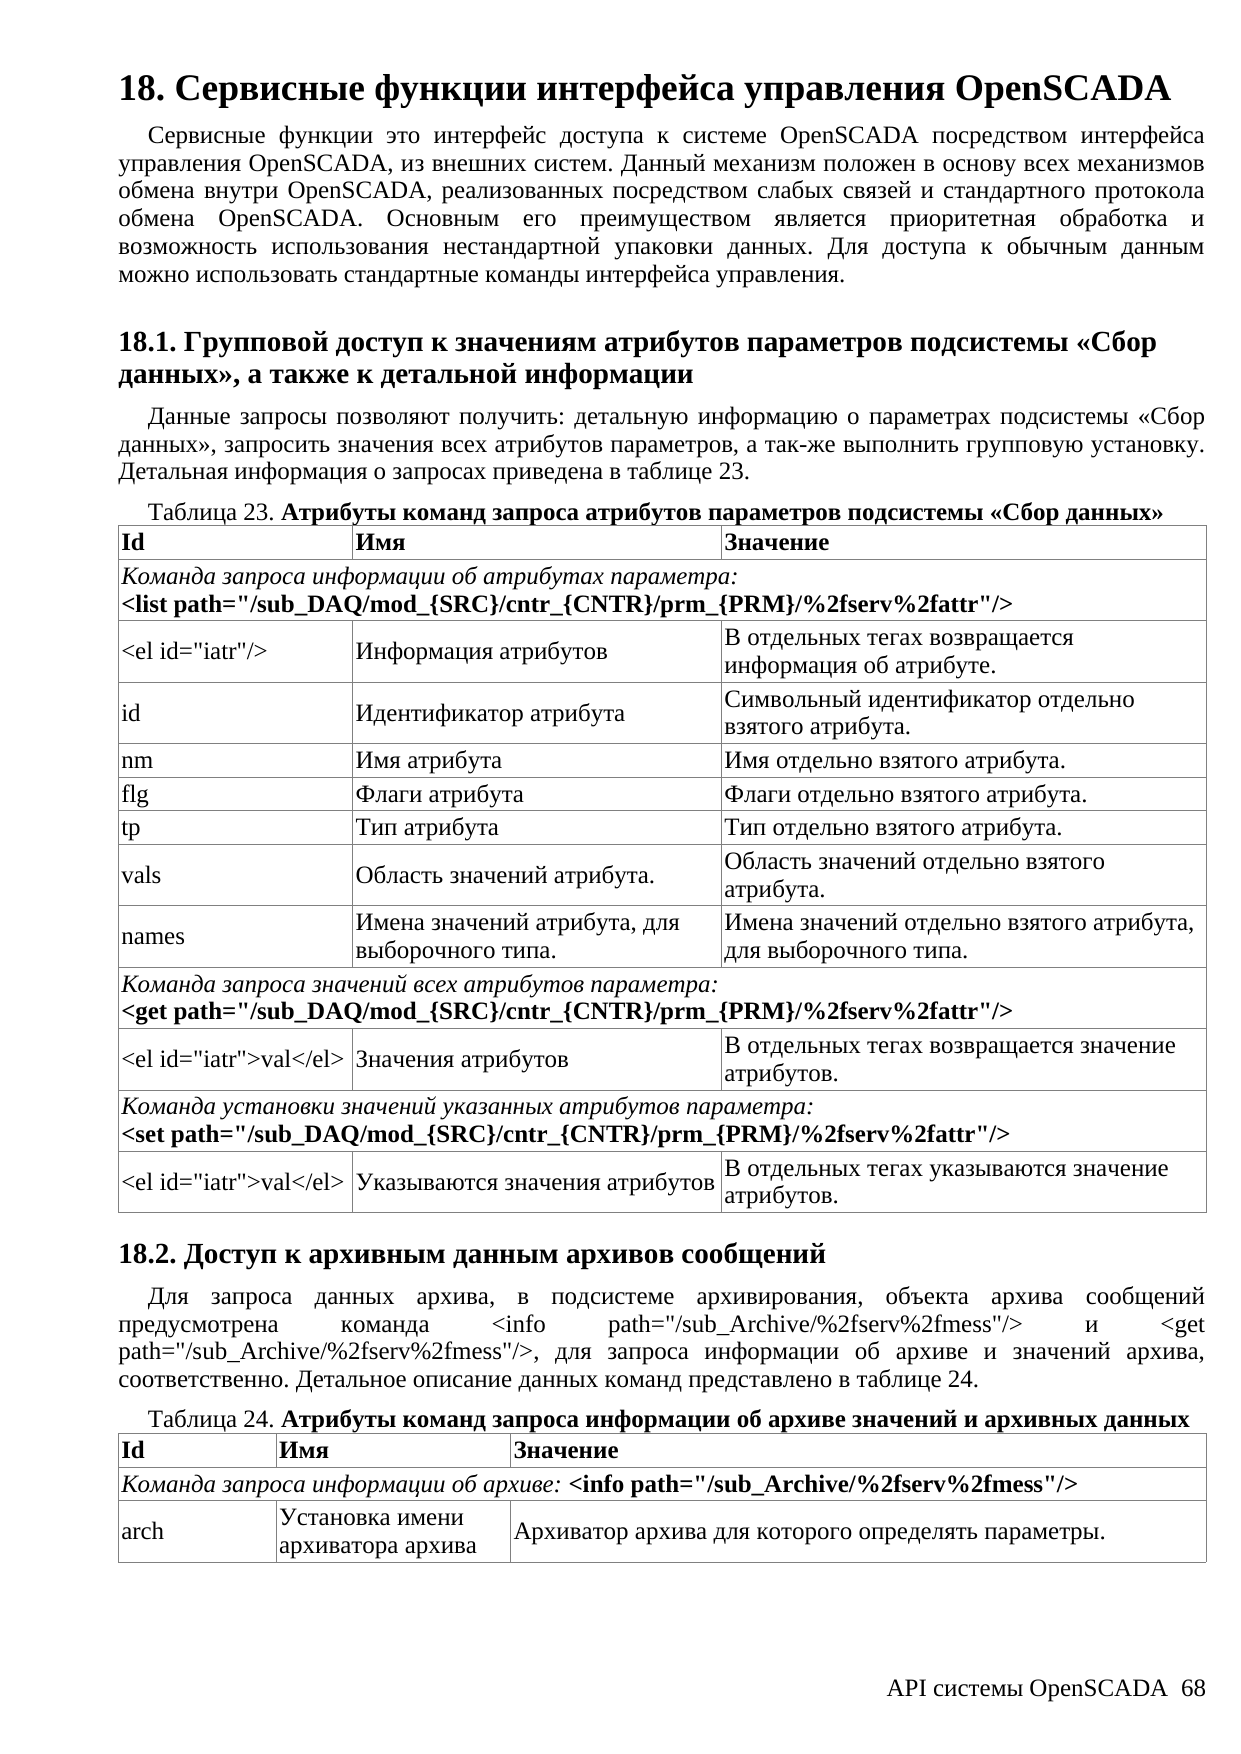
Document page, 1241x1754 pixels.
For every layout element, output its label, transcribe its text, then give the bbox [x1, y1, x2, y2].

table_cell tp [119, 811, 352, 844]
table_cell Имена значений атрибута, для выборочного типа. [353, 906, 721, 967]
table_cell Команда запроса значений всех атрибутов параметра: <get path="/sub_DAQ/mod_{SRC}/cntr_{CNTR}/prm_{PRM}/%2fserv%2fattr"/> [119, 968, 1206, 1028]
text Данные запросы позволяют получить: детальную информацию о параметрах подсистемы «Сбор данных», запросить значения всех атрибутов параметров, а так-же выполнить групповую установку. Детальная информация о запросах приведена в таблице 23. [118, 402, 1206, 485]
table_cell names [119, 906, 352, 967]
table_header Имя [277, 1434, 510, 1467]
table_cell Идентификатор атрибута [353, 683, 721, 743]
table_cell Флаги отдельно взятого атрибута. [722, 778, 1206, 810]
table_cell Команда установки значений указанных атрибутов параметра: <set path="/sub_DAQ/mod_{SRC}/cntr_{CNTR}/prm_{PRM}/%2fserv%2fattr"/> [119, 1091, 1206, 1151]
table_cell Информация атрибутов [353, 621, 721, 682]
table_cell Архиватор архива для которого определять параметры. [511, 1501, 1206, 1562]
subtitle 18.2. Доступ к архивным данным архивов сообщений [118, 1237, 1206, 1269]
table_cell nm [119, 744, 352, 777]
table_cell Область значений отдельно взятого атрибута. [722, 845, 1206, 905]
subtitle 18.1. Групповой доступ к значениям атрибутов параметров подсистемы «Сбор данных», а также к детальной информации [118, 325, 1206, 389]
table_header Id [119, 1434, 276, 1467]
table_cell Область значений атрибута. [353, 845, 721, 905]
table_cell Указываются значения атрибутов [353, 1152, 721, 1212]
list Таблица 23. Атрибуты команд запроса атрибутов параметров подсистемы «Сбор данных» [118, 498, 1206, 525]
table_header Значение [511, 1434, 1206, 1467]
table_cell flg [119, 778, 352, 810]
table_cell Значения атрибутов [353, 1029, 721, 1089]
table_cell В отдельных тегах возвращается информация об атрибуте. [722, 621, 1206, 682]
table_header Имя [353, 526, 721, 559]
table_cell Тип отдельно взятого атрибута. [722, 811, 1206, 844]
table_cell Имя атрибута [353, 744, 721, 777]
subtitle 18. Сервисные функции интерфейса управления OpenSCADA [118, 67, 1206, 109]
list Таблица 24. Атрибуты команд запроса информации об архиве значений и архивных данных [118, 1405, 1206, 1433]
table_cell Символьный идентификатор отдельно взятого атрибута. [722, 683, 1206, 743]
table_cell Имя отдельно взятого атрибута. [722, 744, 1206, 777]
table_cell <el id="iatr">val</el> [119, 1152, 352, 1212]
table_cell id [119, 683, 352, 743]
text Сервисные функции это интерфейс доступа к системе OpenSCADA посредством интерфейса управления OpenSCADA, из внешних систем. Данный механизм положен в основу всех механизмов обмена внутри OpenSCADA, реализованных посредством слабых связей и стандартного протокола обмена OpenSCADA. Основным его преимуществом является приоритетная обработка и возможность использования нестандартной упаковки данных. Для доступа к обычным данным можно использовать стандартные команды интерфейса управления. [118, 121, 1206, 287]
table_cell vals [119, 845, 352, 905]
table_cell В отдельных тегах возвращается значение атрибутов. [722, 1029, 1206, 1089]
table_cell Команда запроса информации об атрибутах параметра: <list path="/sub_DAQ/mod_{SRC}/cntr_{CNTR}/prm_{PRM}/%2fserv%2fattr"/> [119, 560, 1206, 620]
table_cell Тип атрибута [353, 811, 721, 844]
text Для запроса данных архива, в подсистеме архивирования, объекта архива сообщений предусмотрена команда <info path="/sub_Archive/%2fserv%2fmess"/> и <get path="/sub_Archive/%2fserv%2fmess"/>, для запроса информации об архиве и значений архива, соответственно. Детальное описание данных команд представлено в таблице 24. [118, 1282, 1206, 1393]
table_cell <el id="iatr">val</el> [119, 1029, 352, 1089]
table_header Id [119, 526, 352, 559]
table_cell Флаги атрибута [353, 778, 721, 810]
table_cell Команда запроса информации об архиве: <info path="/sub_Archive/%2fserv%2fmess"/> [119, 1468, 1206, 1500]
table_cell Имена значений отдельно взятого атрибута, для выборочного типа. [722, 906, 1206, 967]
table_header Значение [722, 526, 1206, 559]
table_cell Установка имени архиватора архива [277, 1501, 510, 1562]
table_cell <el id="iatr"/> [119, 621, 352, 682]
table_cell В отдельных тегах указываются значение атрибутов. [722, 1152, 1206, 1212]
table_cell arch [119, 1501, 276, 1562]
